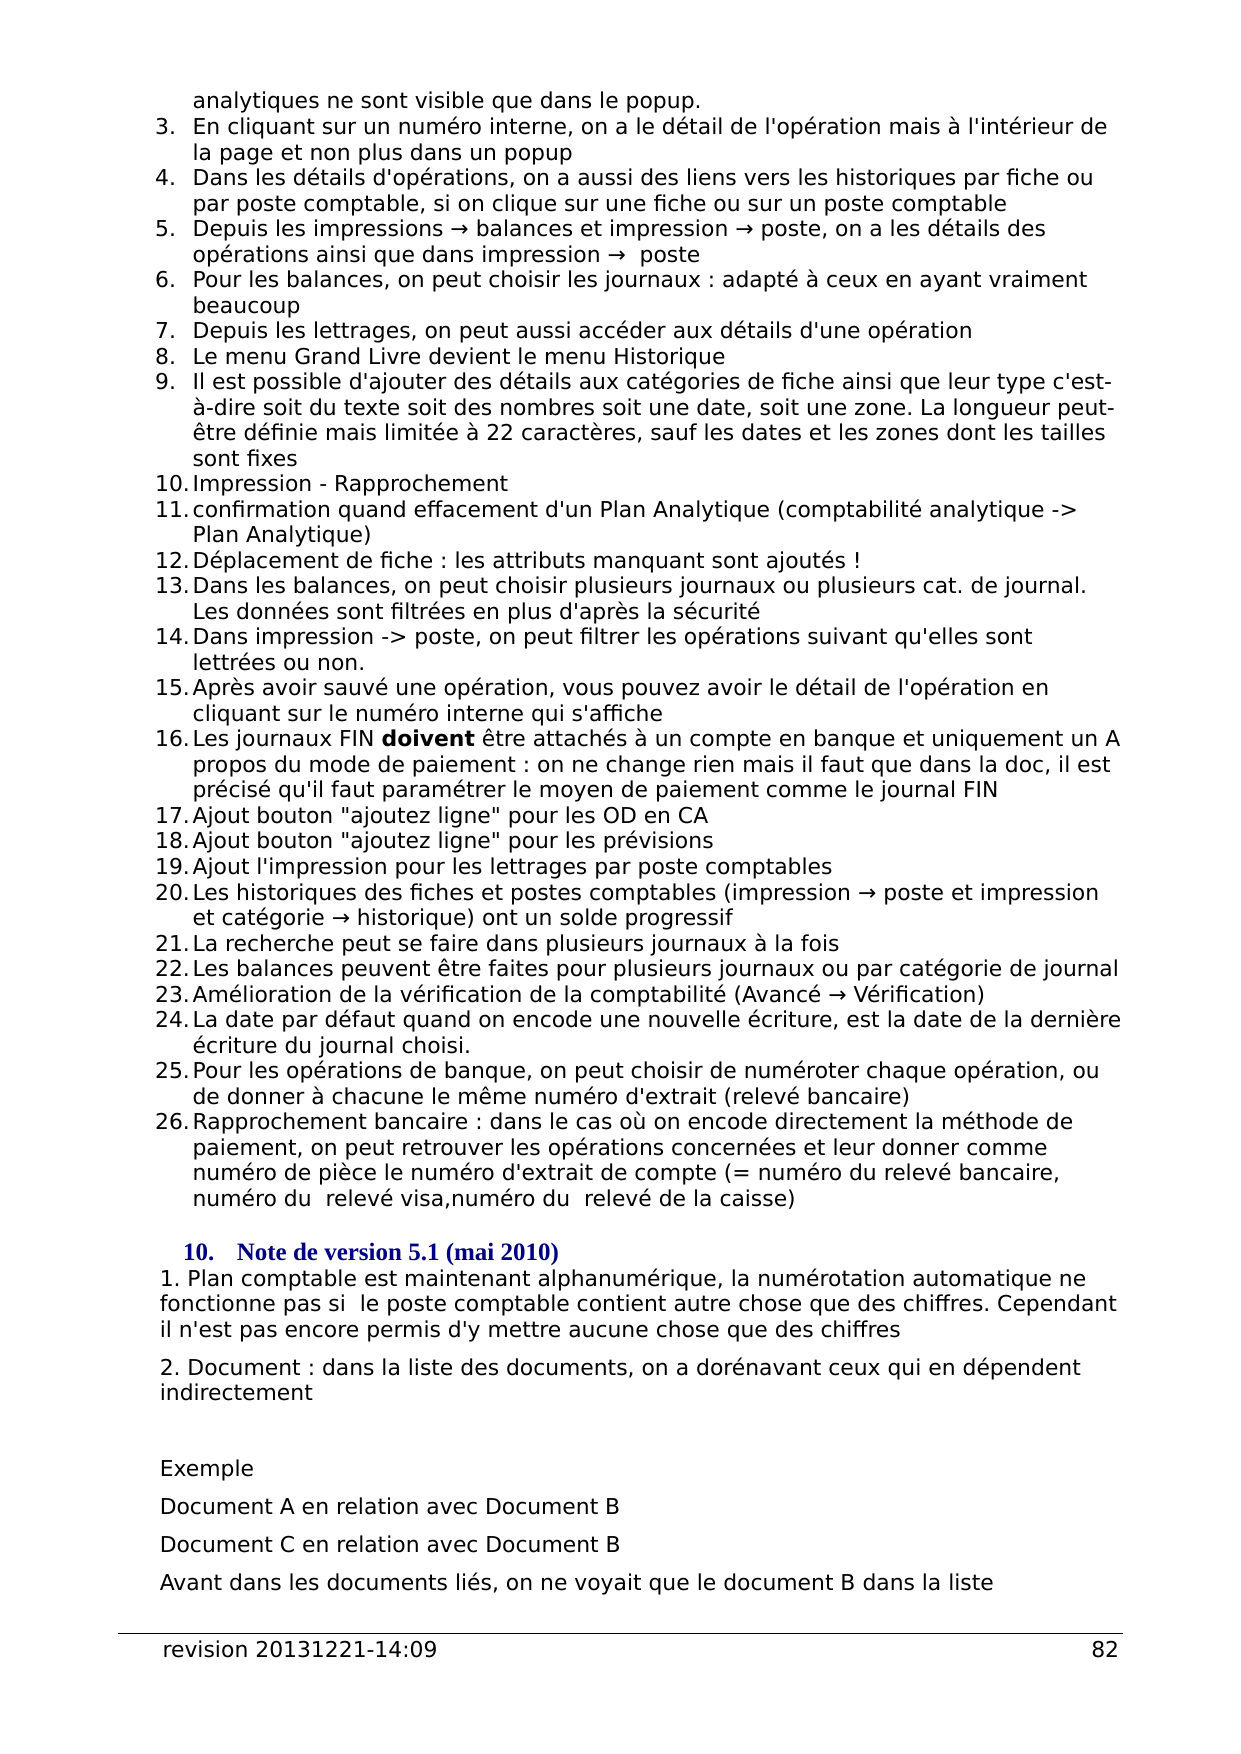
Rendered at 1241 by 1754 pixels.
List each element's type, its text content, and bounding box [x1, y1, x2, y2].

list En cliquant sur un numéro interne, on a le détail de l'opération mais à l'intérieur de la page et non plus dans un popup [155, 114, 1123, 165]
list Pour les balances, on peut choisir les journaux : adapté à ceux en ayant vraiment beaucoup [155, 267, 1123, 318]
text 2. Document : dans la liste des documents, on a dorénavant ceux qui en dépendent indirectement [159, 1355, 1123, 1406]
list Les journaux FIN doivent être attachés à un compte en banque et uniquement un A propos du mode de paiement : on ne change rien mais il faut que dans la doc, il est précisé qu'il faut paramétrer le moyen de paiement comme le journal FIN [155, 727, 1123, 803]
list La recherche peut se faire dans plusieurs journaux à la fois [155, 931, 1123, 956]
list Ajout bouton "ajoutez ligne" pour les OD en CA [155, 803, 1123, 829]
text Document A en relation avec Document B [159, 1494, 1123, 1520]
list analytiques ne sont visible que dans le popup. [155, 88, 1123, 114]
text 1. Plan comptable est maintenant alphanumérique, la numérotation automatique ne fonctionne pas si le poste comptable contient autre chose que des chiffres. Cependant il n'est pas encore permis d'y mettre aucune chose que des chiffres [159, 1266, 1123, 1342]
list Dans impression -> poste, on peut filtrer les opérations suivant qu'elles sont lettrées ou non. [155, 624, 1123, 676]
list Les balances peuvent être faites pour plusieurs journaux ou par catégorie de journal [155, 956, 1123, 982]
list Le menu Grand Livre devient le menu Historique [155, 344, 1123, 369]
list Après avoir sauvé une opération, vous pouvez avoir le détail de l'opération en cliquant sur le numéro interne qui s'affiche [155, 676, 1123, 727]
list Les historiques des fiches et postes comptables (impression → poste et impression et catégorie → historique) ont un solde progressif [155, 880, 1123, 931]
list Ajout bouton "ajoutez ligne" pour les prévisions [155, 829, 1123, 854]
text Exemple [159, 1456, 1123, 1482]
text Avant dans les documents liés, on ne voyait que le document B dans la liste [159, 1570, 1123, 1596]
list Amélioration de la vérification de la comptabilité (Avancé → Vérification) [155, 982, 1123, 1007]
list Dans les balances, on peut choisir plusieurs journaux ou plusieurs cat. de journal. Les données sont filtrées en plus d'après la sécurité [155, 573, 1123, 624]
list Ajout l'impression pour les lettrages par poste comptables [155, 854, 1123, 880]
list Pour les opérations de banque, on peut choisir de numéroter chaque opération, ou de donner à chacune le même numéro d'extrait (relevé bancaire) [155, 1058, 1123, 1109]
list Dans les détails d'opérations, on a aussi des liens vers les historiques par fiche ou par poste comptable, si on clique sur une fiche ou sur un poste comptable [155, 165, 1123, 216]
list Déplacement de fiche : les attributs manquant sont ajoutés ! [155, 548, 1123, 573]
list Rapprochement bancaire : dans le cas où on encode directement la méthode de paiement, on peut retrouver les opérations concernées et leur donner comme numéro de pièce le numéro d'extrait de compte (= numéro du relevé bancaire, numéro du relevé visa,numéro du relevé de la caisse) [155, 1109, 1123, 1211]
list Il est possible d'ajouter des détails aux catégories de fiche ainsi que leur type c'est-à-dire soit du texte soit des nombres soit une date, soit une zone. La longueur peut-être définie mais limitée à 22 caractères, sauf les dates et les zones dont les tailles sont fixes [155, 369, 1123, 471]
list confirmation quand effacement d'un Plan Analytique (comptabilité analytique -> Plan Analytique) [155, 497, 1123, 548]
list La date par défaut quand on encode une nouvelle écriture, est la date de la dernière écriture du journal choisi. [155, 1007, 1123, 1058]
list Impression - Rapprochement [155, 471, 1123, 497]
list Depuis les impressions → balances et impression → poste, on a les détails des opérations ainsi que dans impression → poste [155, 216, 1123, 267]
list Depuis les lettrages, on peut aussi accéder aux détails d'une opération [155, 318, 1123, 344]
text Document C en relation avec Document B [159, 1532, 1123, 1558]
subtitle Note de version 5.1 (mai 2010) [177, 1237, 1123, 1266]
